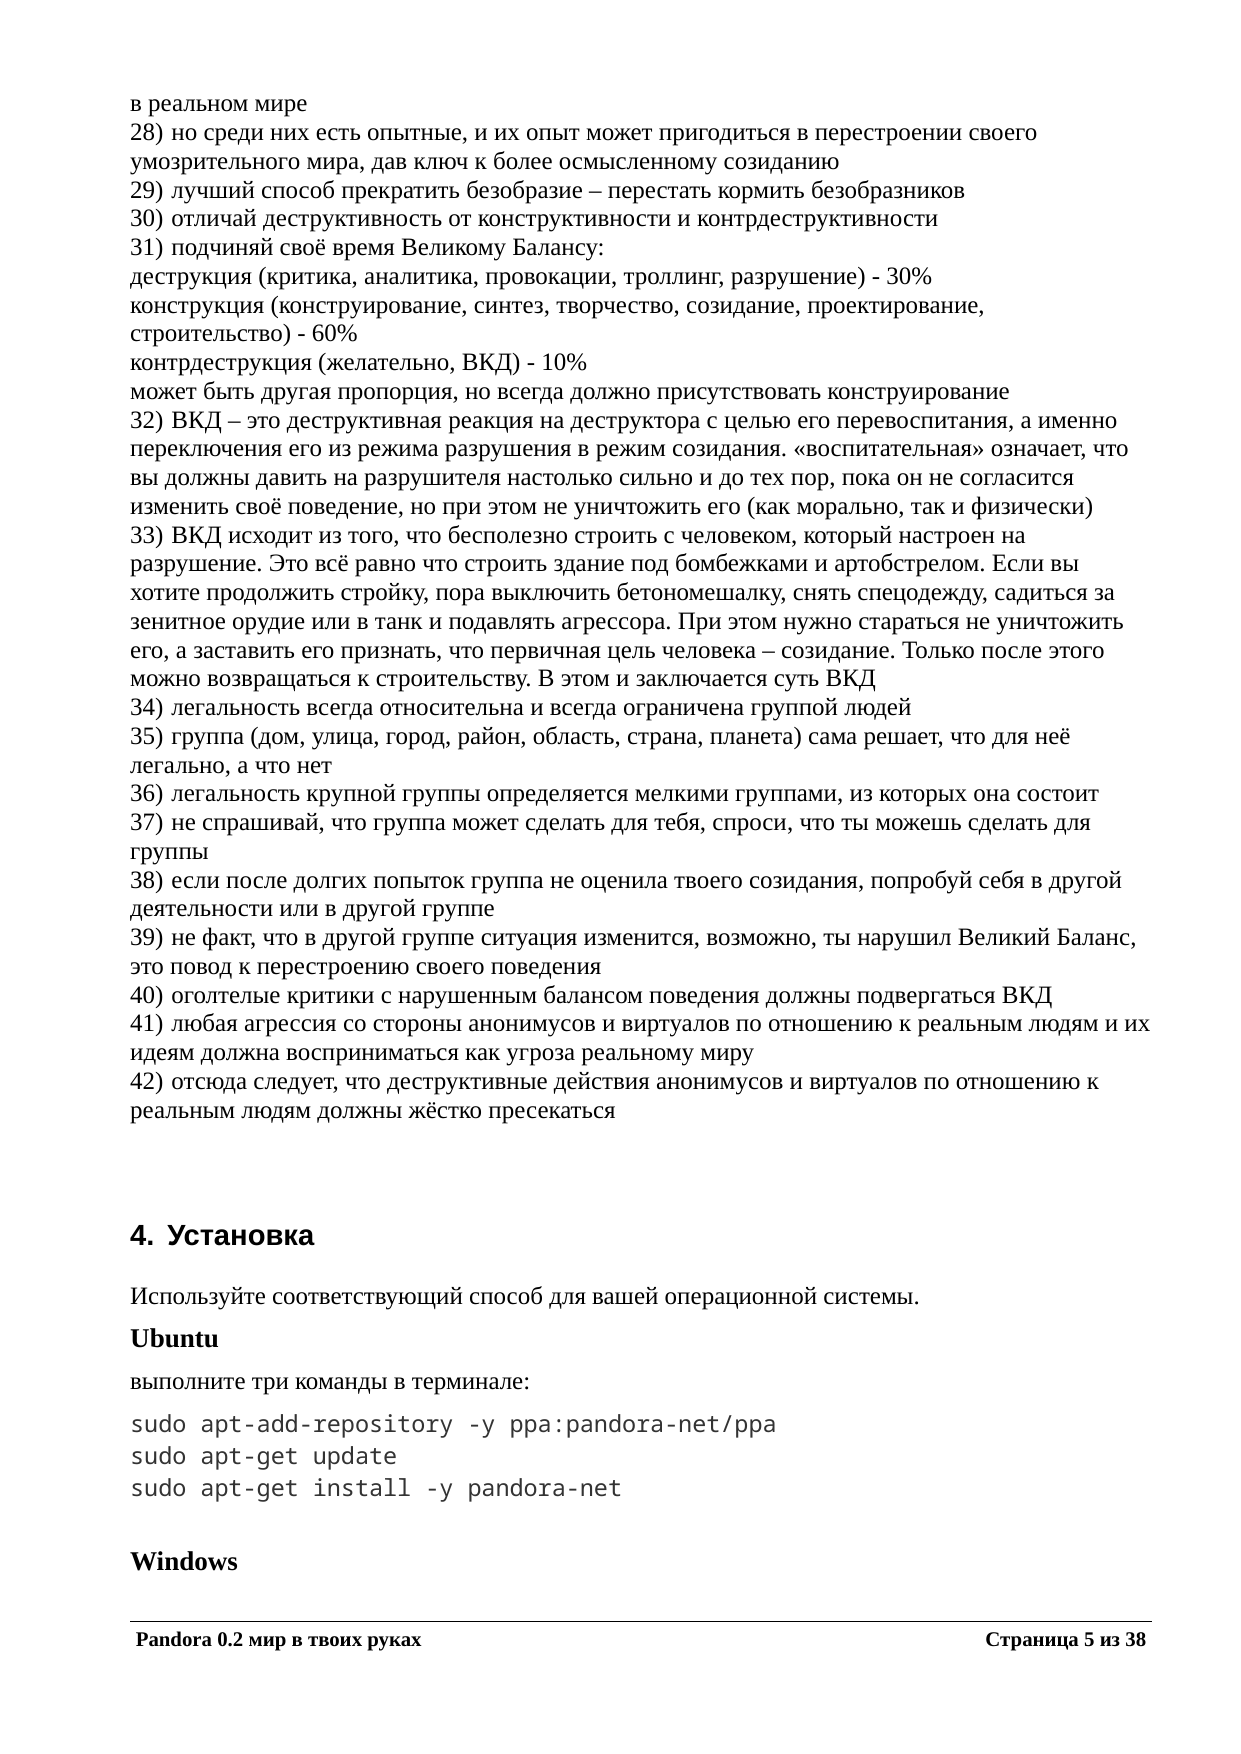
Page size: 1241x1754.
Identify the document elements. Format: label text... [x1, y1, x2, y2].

list легальность всегда относительна и всегда ограничена группой людей [130, 692, 1152, 721]
text Используйте соответствующий способ для вашей операционной системы. [130, 1281, 1152, 1310]
list но среди них есть опытные, и их опыт может пригодиться в перестроении своего умозрительного мира, дав ключ к более осмысленному созиданию [130, 117, 1152, 175]
list ВКД – это деструктивная реакция на деструктора с целью его перевоспитания, а именно переключения его из режима разрушения в режим созидания. «воспитательная» означает, что вы должны давить на разрушителя настолько сильно и до тех пор, пока он не согласится изменить своё поведение, но при этом не уничтожить его (как морально, так и физически) [130, 405, 1152, 520]
text деструкция (критика, аналитика, провокации, троллинг, разрушение) - 30% [130, 261, 1152, 290]
list не спрашивай, что группа может сделать для тебя, спроси, что ты можешь сделать для группы [130, 807, 1152, 865]
text sudo apt-add-repository -y ppa:pandora-net/ppa [130, 1407, 1152, 1439]
list не факт, что в другой группе ситуация изменится, возможно, ты нарушил Великий Баланс, это повод к перестроению своего поведения [130, 922, 1152, 980]
list отсюда следует, что деструктивные действия анонимусов и виртуалов по отношению к реальным людям должны жёстко пресекаться [130, 1066, 1152, 1123]
text sudo apt-get update [130, 1439, 1152, 1471]
text Ubuntu [130, 1323, 1152, 1354]
text контрдеструкция (желательно, ВКД) - 10% [130, 347, 1152, 376]
subtitle Установка [130, 1218, 1152, 1251]
list легальность крупной группы определяется мелкими группами, из которых она состоит [130, 778, 1152, 807]
text может быть другая пропорция, но всегда должно присутствовать конструирование [130, 376, 1152, 405]
list ВКД исходит из того, что бесполезно строить с человеком, который настроен на разрушение. Это всё равно что строить здание под бомбежками и артобстрелом. Если вы хотите продолжить стройку, пора выключить бетономешалку, снять спецодежду, садиться за зенитное орудие или в танк и подавлять агрессора. При этом нужно стараться не уничтожить его, а заставить его признать, что первичная цель человека – созидание. Только после этого можно возвращаться к строительству. В этом и заключается суть ВКД [130, 520, 1152, 692]
list отличай деструктивность от конструктивности и контрдеструктивности [130, 203, 1152, 232]
list подчиняй своё время Великому Балансу: [130, 232, 1152, 261]
list любая агрессия со стороны анонимусов и виртуалов по отношению к реальным людям и их идеям должна восприниматься как угроза реальному миру [130, 1008, 1152, 1066]
text выполните три команды в терминале: [130, 1366, 1152, 1395]
list группа (дом, улица, город, район, область, страна, планета) сама решает, что для неё легально, а что нет [130, 721, 1152, 778]
text sudo apt-get install -y pandora-net [130, 1471, 1152, 1503]
list в реальном мире [130, 88, 1152, 117]
list оголтелые критики с нарушенным балансом поведения должны подвергаться ВКД [130, 980, 1152, 1008]
text конструкция (конструирование, синтез, творчество, созидание, проектирование, строительство) - 60% [130, 290, 1152, 347]
list лучший способ прекратить безобразие – перестать кормить безобразников [130, 175, 1152, 203]
list если после долгих попыток группа не оценила твоего созидания, попробуй себя в другой деятельности или в другой группе [130, 865, 1152, 922]
text Windows [130, 1545, 1152, 1576]
